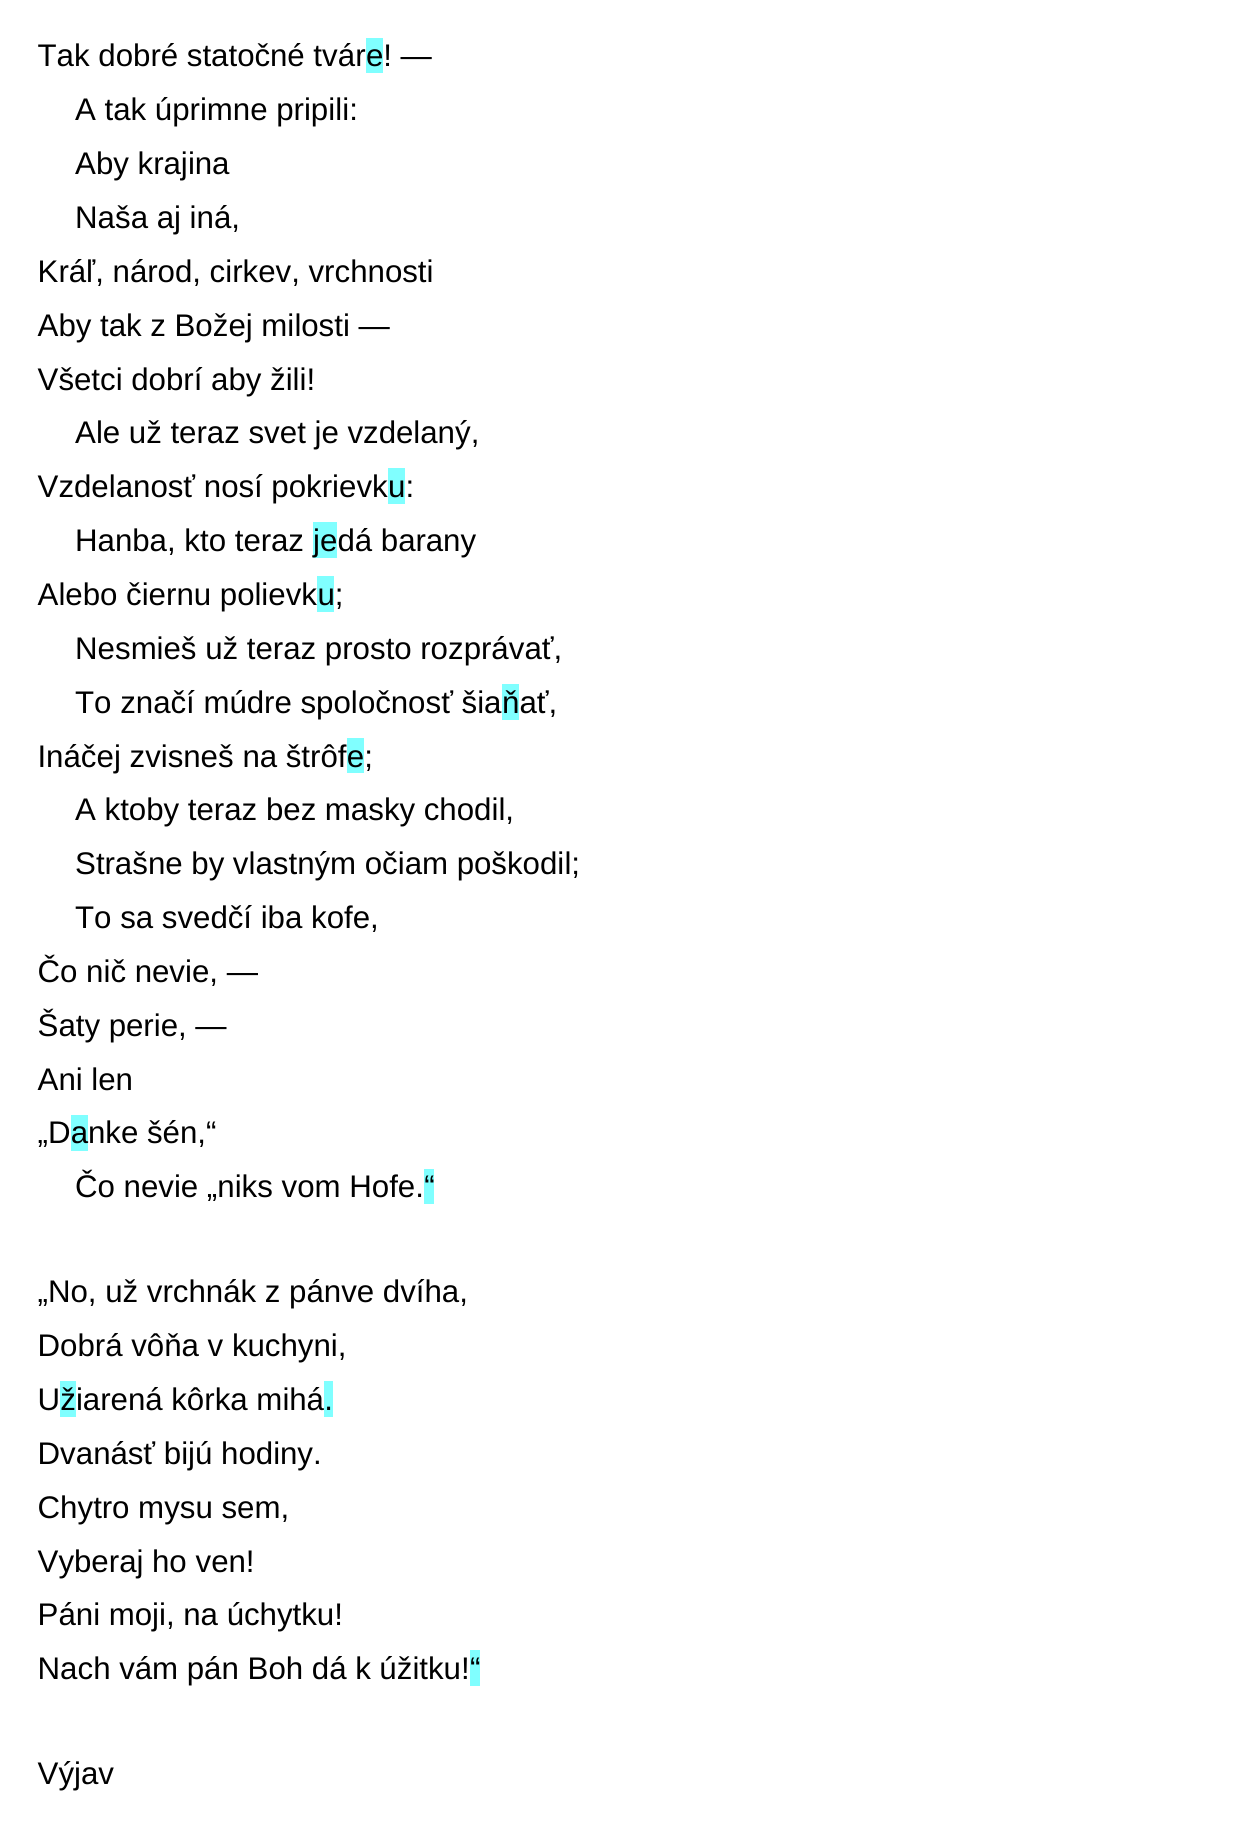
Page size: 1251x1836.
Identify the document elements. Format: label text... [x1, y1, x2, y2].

text Naša aj iná, [37, 199, 1130, 235]
text Ináčej zvisneš na štrôfe; [37, 738, 1130, 773]
text Čo nič nevie, — [37, 953, 1130, 989]
text Chytro mysu sem, [37, 1489, 1130, 1525]
text Vyberaj ho ven! [37, 1543, 1130, 1578]
text Všetci dobrí aby žili! [37, 361, 1130, 397]
text Šaty perie, — [37, 1007, 1130, 1043]
text Výjav [37, 1755, 1130, 1791]
text Nach vám pán Boh dá k úžitku!“ [37, 1650, 1130, 1686]
text Užiarená kôrka mihá. [37, 1381, 1130, 1417]
text Tak dobré statočné tváre! — [37, 37, 1130, 73]
text Aby krajina [37, 145, 1130, 181]
text Hanba, kto teraz jedá barany [37, 522, 1130, 558]
text To sa svedčí iba kofe, [37, 899, 1130, 935]
text Kráľ, národ, cirkev, vrchnosti [37, 253, 1130, 289]
text „Danke šén,“ [37, 1114, 1130, 1151]
text „No, už vrchnák z pánve dvíha, [37, 1273, 1130, 1309]
text Nesmieš už teraz prosto rozprávať, [37, 630, 1130, 666]
text To značí múdre spoločnosť šiaňať, [37, 684, 1130, 720]
text Čo nevie „niks vom Hofe.“ [37, 1168, 1130, 1204]
text Vzdelanosť nosí pokrievku: [37, 468, 1130, 504]
text Ani len [37, 1061, 1130, 1097]
text A ktoby teraz bez masky chodil, [37, 791, 1130, 827]
text Alebo čiernu polievku; [37, 576, 1130, 612]
text Dvanásť bijú hodiny. [37, 1435, 1130, 1471]
text Ale už teraz svet je vzdelaný, [37, 414, 1130, 450]
text Páni moji, na úchytku! [37, 1596, 1130, 1632]
text Strašne by vlastným očiam poškodil; [37, 845, 1130, 881]
text Dobrá vôňa v kuchyni, [37, 1327, 1130, 1363]
text Aby tak z Božej milosti — [37, 307, 1130, 343]
text A tak úprimne pripili: [37, 91, 1130, 127]
